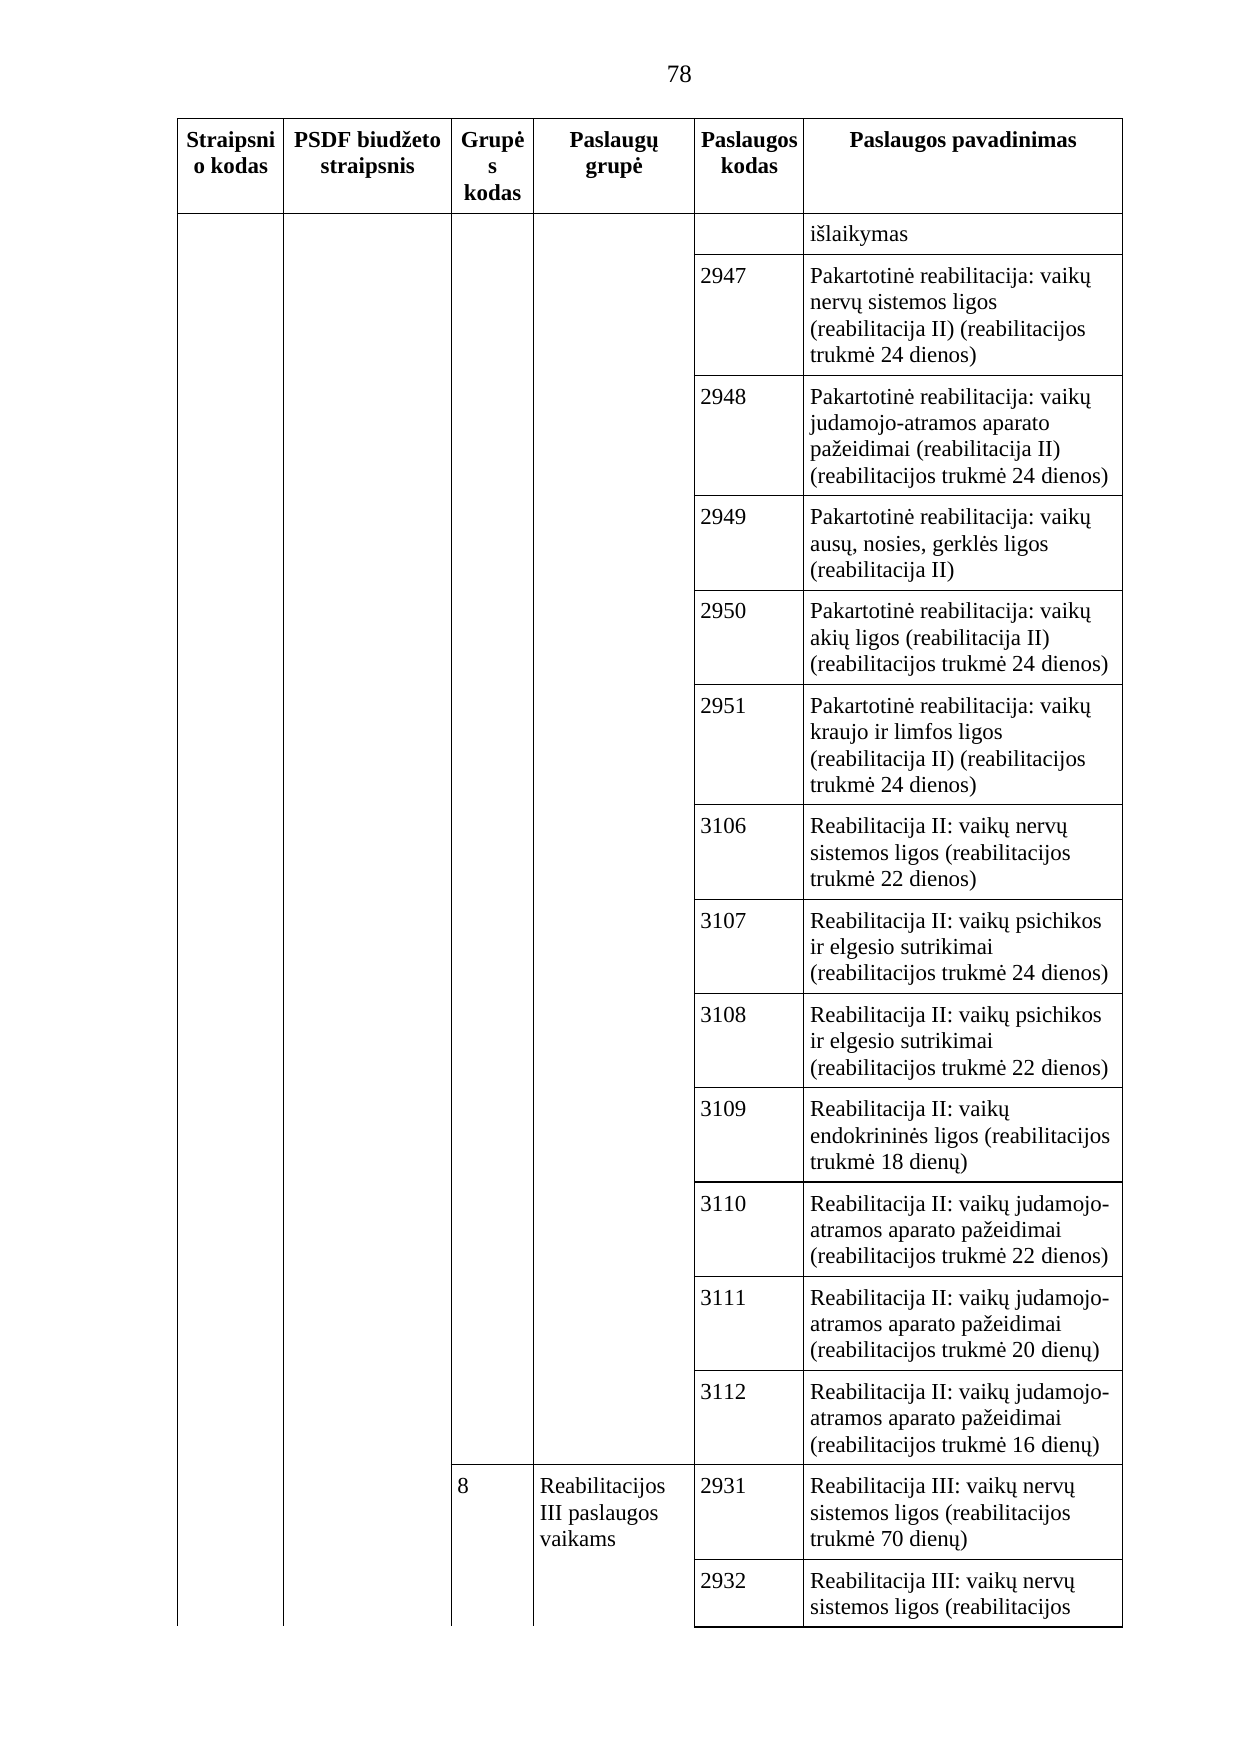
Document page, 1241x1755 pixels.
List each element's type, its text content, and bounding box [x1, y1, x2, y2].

table_cell [178, 1370, 283, 1464]
table_cell 3110 [695, 1183, 803, 1276]
table_header Paslaugų grupė [534, 119, 694, 212]
table_cell [178, 899, 283, 993]
table_cell [178, 1181, 283, 1276]
table_cell 2949 [695, 496, 803, 589]
table_cell [534, 1087, 694, 1181]
table_cell [452, 590, 533, 684]
table_cell [178, 1087, 283, 1181]
table_cell [534, 590, 694, 684]
table_cell [178, 993, 283, 1087]
table_cell [534, 899, 694, 993]
table_cell [284, 1276, 451, 1370]
table_cell [452, 1087, 533, 1181]
table_cell Reabilitacija II: vaikų judamojo-atramos aparato pažeidimai (reabilitacijos trukmė 16 dienų) [804, 1371, 1122, 1464]
table_cell [178, 1559, 283, 1626]
table_cell Pakartotinė reabilitacija: vaikų ausų, nosies, gerklės ligos (reabilitacija II) [804, 496, 1122, 589]
table_header Paslaugos kodas [695, 119, 803, 212]
table_cell [534, 214, 694, 254]
table_cell 3112 [695, 1371, 803, 1464]
table_cell [284, 993, 451, 1087]
table_cell [284, 495, 451, 589]
table_cell [452, 214, 533, 254]
table_cell 3109 [695, 1088, 803, 1181]
table_cell 2950 [695, 591, 803, 684]
table_cell [452, 899, 533, 993]
table_cell Reabilitacija II: vaikų endokrininės ligos (reabilitacijos trukmė 18 dienų) [804, 1088, 1122, 1181]
table_cell [284, 1464, 451, 1558]
table_cell [284, 899, 451, 993]
table_cell Reabilitacija II: vaikų judamojo-atramos aparato pažeidimai (reabilitacijos trukmė 20 dienų) [804, 1277, 1122, 1370]
table_cell [284, 684, 451, 804]
table_cell [452, 993, 533, 1087]
table_cell Pakartotinė reabilitacija: vaikų judamojo-atramos aparato pažeidimai (reabilitacija II) (reabilitacijos trukmė 24 dienos) [804, 376, 1122, 495]
table_cell Reabilitacija II: vaikų psichikos ir elgesio sutrikimai (reabilitacijos trukmė 24 dienos) [804, 900, 1122, 993]
table_cell Pakartotinė reabilitacija: vaikų akių ligos (reabilitacija II) (reabilitacijos trukmė 24 dienos) [804, 591, 1122, 684]
table_cell [452, 1370, 533, 1464]
table_cell Reabilitacija II: vaikų nervų sistemos ligos (reabilitacijos trukmė 22 dienos) [804, 805, 1122, 899]
table_cell [452, 1181, 533, 1276]
table_cell [284, 1087, 451, 1181]
table_cell [178, 375, 283, 495]
table_cell [452, 1276, 533, 1370]
table_cell 2948 [695, 376, 803, 495]
table_cell [284, 375, 451, 495]
table_cell [452, 804, 533, 899]
table_cell [452, 495, 533, 589]
table_cell [178, 1276, 283, 1370]
table_cell [534, 1559, 694, 1626]
table_cell [178, 804, 283, 899]
table_cell 3111 [695, 1277, 803, 1370]
table_cell [284, 804, 451, 899]
table_cell Reabilitacija III: vaikų nervų sistemos ligos (reabilitacijos trukmė 70 dienų) [804, 1465, 1122, 1558]
table_cell 8 [452, 1465, 533, 1558]
table_cell [534, 375, 694, 495]
table_cell 2931 [695, 1465, 803, 1558]
table_cell Reabilitacija II: vaikų psichikos ir elgesio sutrikimai (reabilitacijos trukmė 22 dienos) [804, 994, 1122, 1087]
table_cell [284, 254, 451, 374]
table_cell [178, 214, 283, 254]
table_cell Pakartotinė reabilitacija: vaikų kraujo ir limfos ligos (reabilitacija II) (reabilitacijos trukmė 24 dienos) [804, 685, 1122, 804]
table_cell [452, 684, 533, 804]
table_header Grupės kodas [452, 119, 533, 212]
table_cell [452, 1559, 533, 1626]
table_cell [178, 495, 283, 589]
table_cell [534, 1276, 694, 1370]
table_header PSDF biudžeto straipsnis [284, 119, 451, 212]
table_cell 3106 [695, 805, 803, 899]
table_header Paslaugos pavadinimas [804, 119, 1122, 212]
table_cell 2947 [695, 255, 803, 374]
table_cell [178, 1464, 283, 1558]
table_cell 2951 [695, 685, 803, 804]
table_cell Pakartotinė reabilitacija: vaikų nervų sistemos ligos (reabilitacija II) (reabilitacijos trukmė 24 dienos) [804, 255, 1122, 374]
table_cell [284, 214, 451, 254]
table_cell [284, 1181, 451, 1276]
table_cell 3108 [695, 994, 803, 1087]
table_cell [284, 1559, 451, 1626]
table_cell [452, 254, 533, 374]
table_cell 3107 [695, 900, 803, 993]
table_cell [534, 495, 694, 589]
table_cell [284, 1370, 451, 1464]
table_cell [534, 254, 694, 374]
table_cell [695, 214, 803, 254]
table_cell išlaikymas [804, 214, 1122, 254]
table_header Straipsnio kodas [178, 119, 283, 212]
table_cell [534, 1370, 694, 1464]
table_cell [178, 684, 283, 804]
table_cell 2932 [695, 1560, 803, 1626]
table_cell [178, 254, 283, 374]
table_cell [534, 1181, 694, 1276]
table_cell Reabilitacija II: vaikų judamojo-atramos aparato pažeidimai (reabilitacijos trukmė 22 dienos) [804, 1183, 1122, 1276]
table_cell Reabilitacija III: vaikų nervų sistemos ligos (reabilitacijos [804, 1560, 1122, 1626]
table_cell [534, 804, 694, 899]
table_cell [452, 375, 533, 495]
table_cell [534, 993, 694, 1087]
table_cell [284, 590, 451, 684]
table_cell Reabilitacijos III paslaugos vaikams [534, 1465, 694, 1558]
table_cell [178, 590, 283, 684]
table_cell [534, 684, 694, 804]
